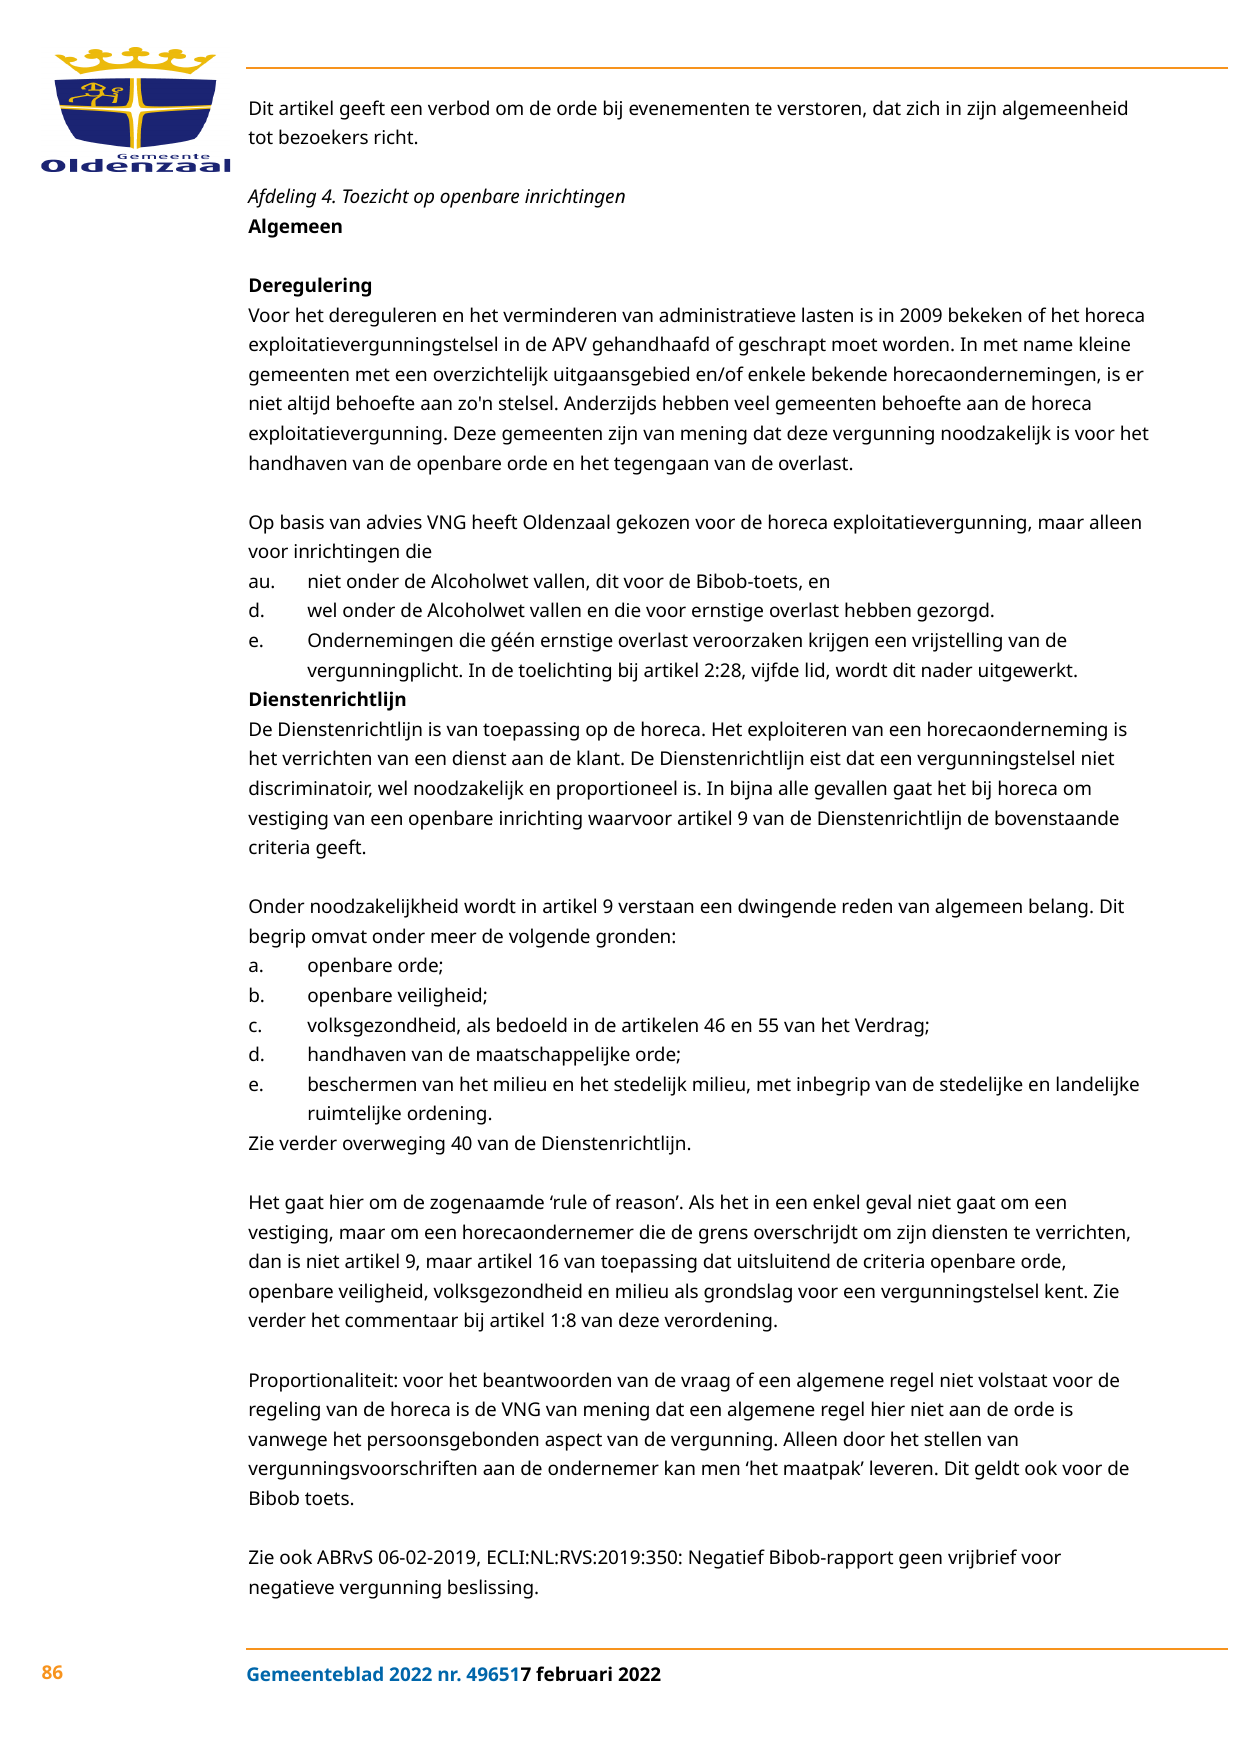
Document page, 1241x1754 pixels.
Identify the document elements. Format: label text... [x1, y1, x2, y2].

text Algemeen [248, 213, 1152, 239]
list Ondernemingen die géén ernstige overlast veroorzaken krijgen een vrijstelling van de vergunningplicht. In de toelichting bij artikel 2:28, vijfde lid, wordt dit nader uitgewerkt. [248, 627, 1152, 683]
text De Dienstenrichtlijn is van toepassing op de horeca. Het exploiteren van een horecaonderneming is het verrichten van een dienst aan de klant. De Dienstenrichtlijn eist dat een vergunningstelsel niet discriminatoir, wel noodzakelijk en proportioneel is. In bijna alle gevallen gaat het bij horeca om vestiging van een openbare inrichting waarvoor artikel 9 van de Dienstenrichtlijn de bovenstaande criteria geeft. [248, 716, 1152, 860]
list wel onder de Alcoholwet vallen en die voor ernstige overlast hebben gezorgd. [248, 598, 1152, 623]
list handhaven van de maatschappelijke orde; [248, 1041, 1152, 1067]
text Deregulering [248, 272, 1152, 298]
text Op basis van advies VNG heeft Oldenzaal gekozen voor de horeca exploitatievergunning, maar alleen voor inrichtingen die [248, 509, 1152, 564]
text Voor het dereguleren en het verminderen van administratieve lasten is in 2009 bekeken of het horeca exploitatievergunningstelsel in de APV gehandhaafd of geschrapt moet worden. In met name kleine gemeenten met een overzichtelijk uitgaansgebied en/of enkele bekende horecaondernemingen, is er niet altijd behoefte aan zo'n stelsel. Anderzijds hebben veel gemeenten behoefte aan de horeca exploitatievergunning. Deze gemeenten zijn van mening dat deze vergunning noodzakelijk is voor het handhaven van de openbare orde en het tegengaan van de overlast. [248, 302, 1152, 476]
text Afdeling 4. Toezicht op openbare inrichtingen [248, 183, 1152, 209]
text Zie ook ABRvS 06-02-2019, ECLI:NL:RVS:2019:350: Negatief Bibob-rapport geen vrijbrief voor negatieve vergunning beslissing. [248, 1544, 1152, 1600]
text Het gaat hier om de zogenaamde ‘rule of reason’. Als het in een enkel geval niet gaat om een vestiging, maar om een horecaondernemer die de grens overschrijdt om zijn diensten te verrichten, dan is niet artikel 9, maar artikel 16 van toepassing dat uitsluitend de criteria openbare orde, openbare veiligheid, volksgezondheid en milieu als grondslag voor een vergunningstelsel kent. Zie verder het commentaar bij artikel 1:8 van deze verordening. [248, 1189, 1152, 1333]
picture [41, 47, 231, 172]
text Proportionaliteit: voor het beantwoorden van de vraag of een algemene regel niet volstaat voor de regeling van de horeca is de VNG van mening dat een algemene regel hier niet aan de orde is vanwege het persoonsgebonden aspect van de vergunning. Alleen door het stellen van vergunningsvoorschriften aan de ondernemer kan men ‘het maatpak’ leveren. Dit geldt ook voor de Bibob toets. [248, 1367, 1152, 1511]
list openbare veiligheid; [248, 982, 1152, 1008]
list niet onder de Alcoholwet vallen, dit voor de Bibob-toets, en [248, 568, 1152, 594]
text Onder noodzakelijkheid wordt in artikel 9 verstaan een dwingende reden van algemeen belang. Dit begrip omvat onder meer de volgende gronden: [248, 893, 1152, 949]
list volksgezondheid, als bedoeld in de artikelen 46 en 55 van het Verdrag; [248, 1012, 1152, 1038]
list beschermen van het milieu en het stedelijk milieu, met inbegrip van de stedelijke en landelijke ruimtelijke ordening. [248, 1071, 1152, 1126]
text Dienstenrichtlijn [248, 686, 1152, 712]
text Zie verder overweging 40 van de Dienstenrichtlijn. [248, 1130, 1152, 1156]
list openbare orde; [248, 953, 1152, 978]
text Dit artikel geeft een verbod om de orde bij evenementen te verstoren, dat zich in zijn algemeenheid tot bezoekers richt. [248, 95, 1152, 150]
